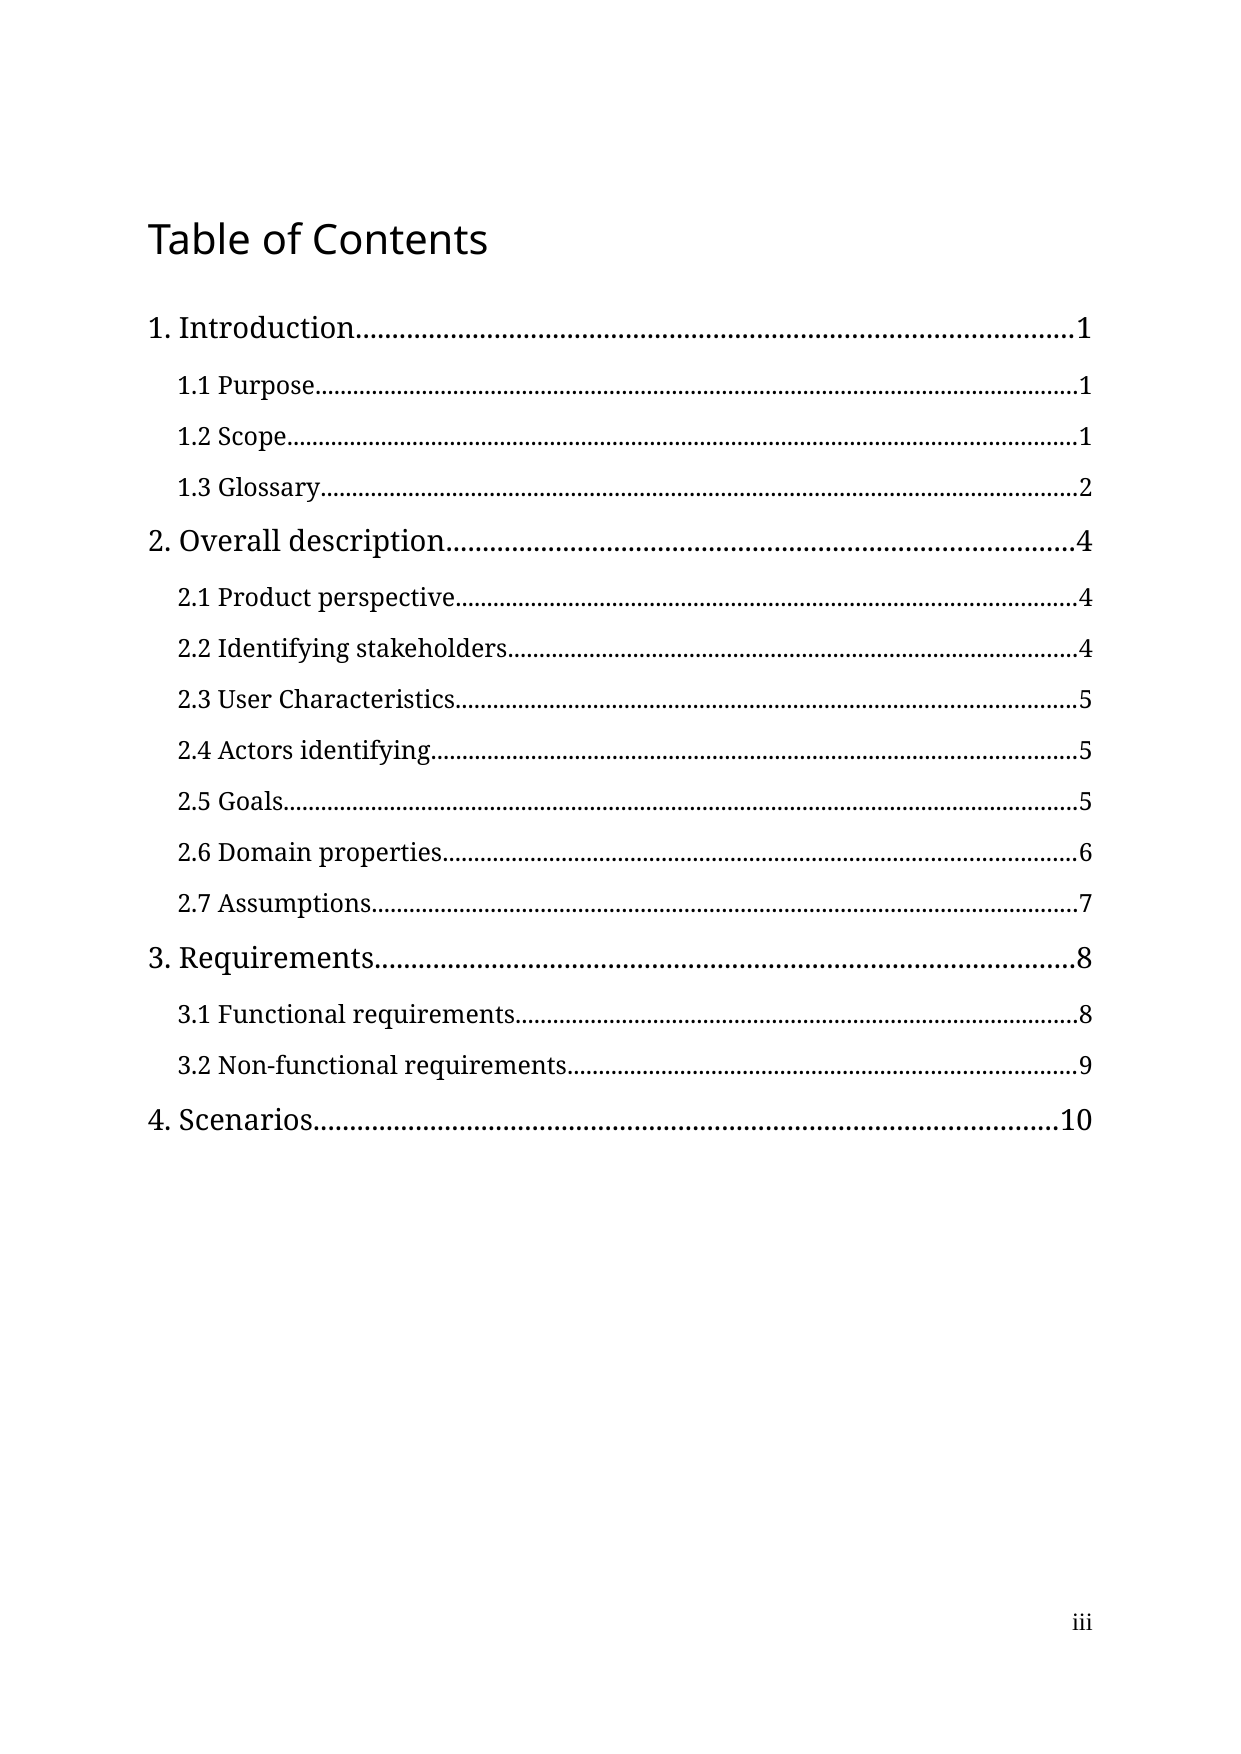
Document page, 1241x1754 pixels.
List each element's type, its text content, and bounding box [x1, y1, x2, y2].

text 4. Scenarios 10 [148, 1099, 1093, 1138]
text 1.3 Glossary 2 [177, 469, 1093, 503]
text 2.1 Product perspective 4 [177, 580, 1093, 614]
text 2.7 Assumptions 7 [177, 886, 1093, 920]
subtitle Table of Contents [148, 210, 1093, 267]
text 1.2 Scope 1 [177, 418, 1093, 452]
text 3. Requirements 8 [148, 937, 1093, 977]
text 3.2 Non-functional requirements 9 [177, 1048, 1093, 1082]
text 2.2 Identifying stakeholders 4 [177, 631, 1093, 665]
text 2. Overall description 4 [148, 520, 1093, 560]
text 2.5 Goals 5 [177, 784, 1093, 818]
text 1. Introduction 1 [148, 308, 1093, 347]
text 2.6 Domain properties 6 [177, 835, 1093, 869]
text 1.1 Purpose 1 [177, 367, 1093, 401]
text 2.4 Actors identifying 5 [177, 733, 1093, 767]
text 2.3 User Characteristics 5 [177, 682, 1093, 716]
text 3.1 Functional requirements 8 [177, 997, 1093, 1031]
